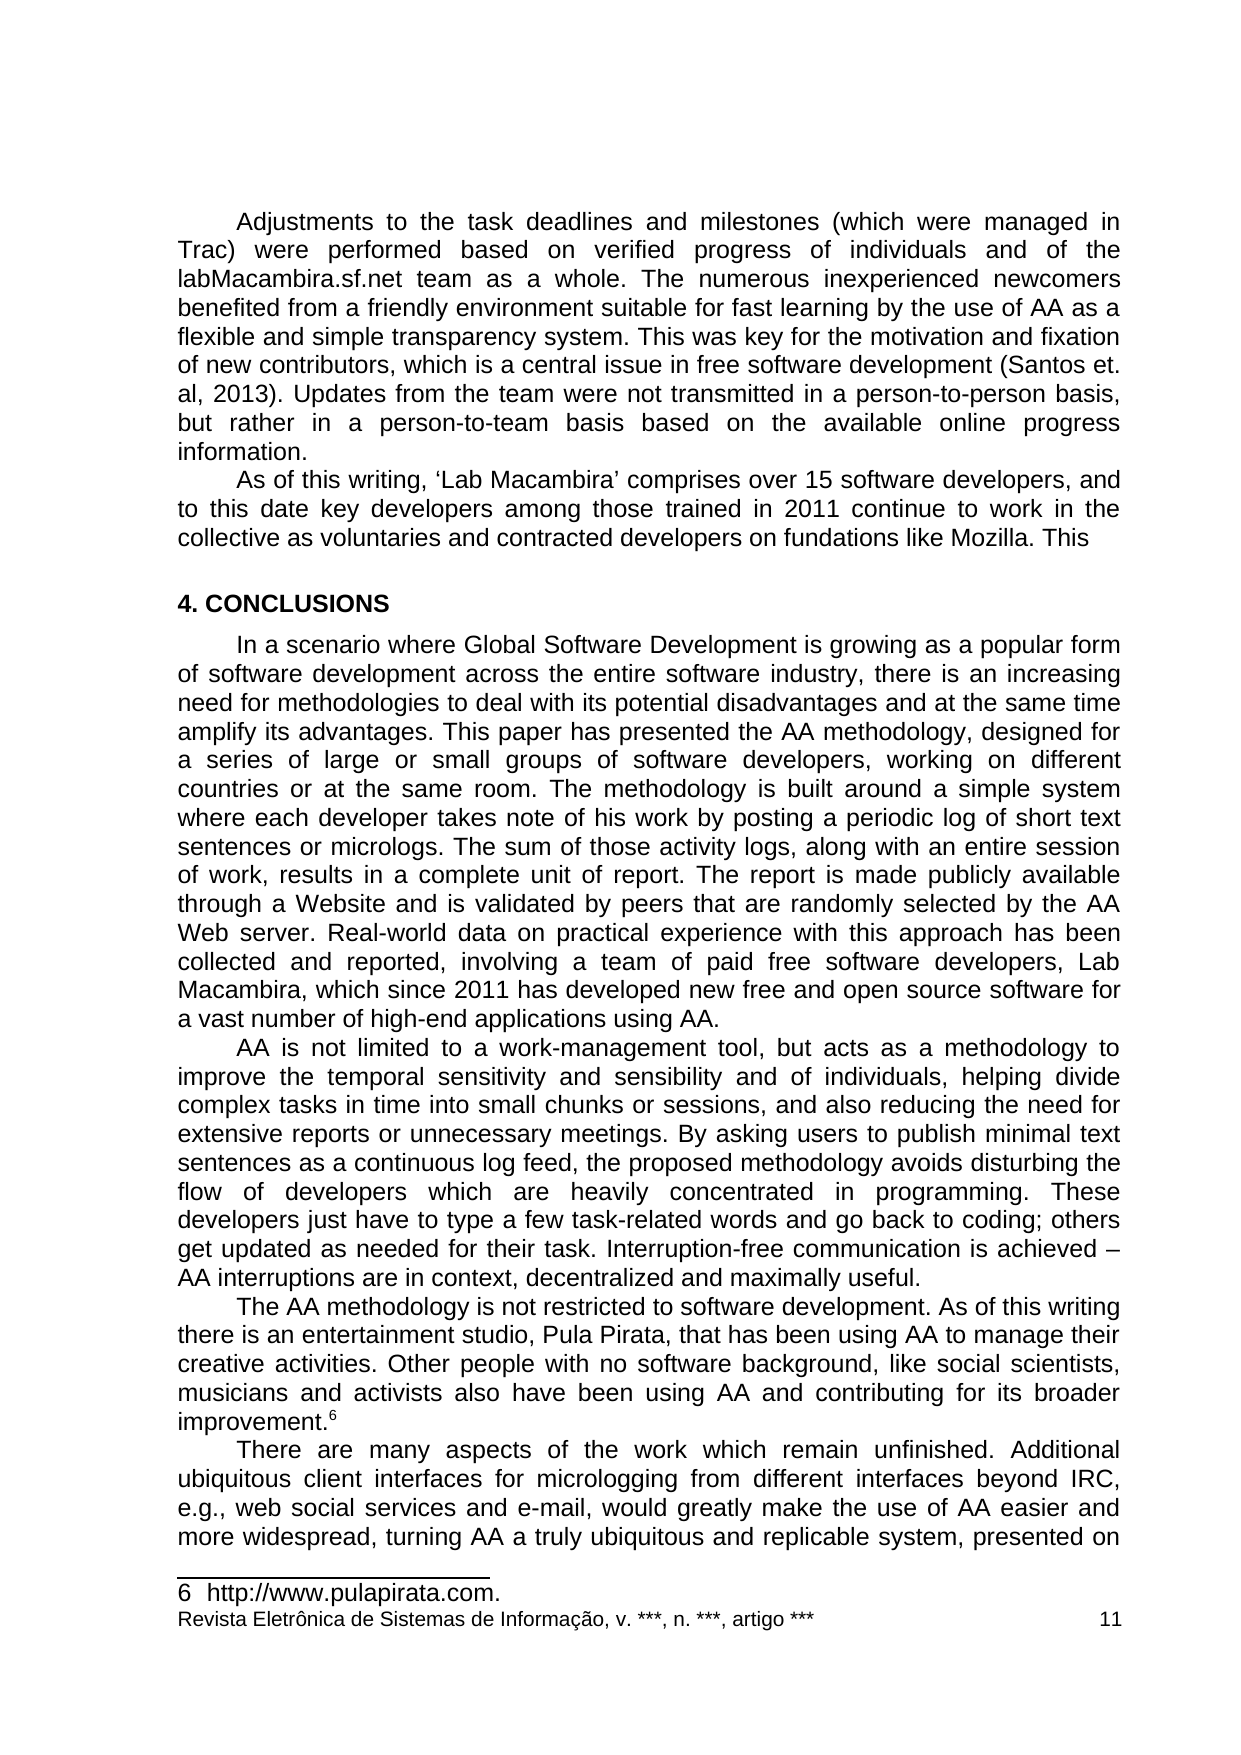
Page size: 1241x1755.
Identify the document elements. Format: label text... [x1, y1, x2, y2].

text The AA methodology is not restricted to software development. As of this writing there is an entertainment studio, Pula Pirata, that has been using AA to manage their creative activities. Other people with no software background, like social scientists, musicians and activists also have been using AA and contributing for its broader improvement. [177, 1292, 1122, 1435]
text AA is not limited to a work-management tool, but acts as a methodology to improve the temporal sensitivity and sensibility and of individuals, helping divide complex tasks in time into small chunks or sessions, and also reducing the need for extensive reports or unnecessary meetings. By asking users to publish minimal text sentences as a continuous log feed, the proposed methodology avoids disturbing the flow of developers which are heavily concentrated in programming. These developers just have to type a few task-related words and go back to coding; others get updated as needed for their task. Interruption-free communication is achieved – AA interruptions are in context, decentralized and maximally useful. [177, 1033, 1122, 1292]
text There are many aspects of the work which remain unfinished. Additional ubiquitous client interfaces for micrologging from different interfaces beyond IRC, e.g., web social services and e-mail, would greatly make the use of AA easier and more widespread, turning AA a truly ubiquitous and replicable system, presented on [177, 1435, 1122, 1550]
subtitle 4. conclusions [177, 589, 1122, 618]
text Adjustments to the task deadlines and milestones (which were managed in Trac) were performed based on verified progress of individuals and of the labMacambira.sf.net team as a whole. The numerous inexperienced newcomers benefited from a friendly environment suitable for fast learning by the use of AA as a flexible and simple transparency system. This was key for the motivation and fixation of new contributors, which is a central issue in free software development (Santos et. al, 2013). Updates from the team were not transmitted in a person-to-person basis, but rather in a person-to-team basis based on the available online progress information. [177, 207, 1122, 465]
text In a scenario where Global Software Development is growing as a popular form of software development across the entire software industry, there is an increasing need for methodologies to deal with its potential disadvantages and at the same time amplify its advantages. This paper has presented the AA methodology, designed for a series of large or small groups of software developers, working on different countries or at the same room. The methodology is built around a simple system where each developer takes note of his work by posting a periodic log of short text sentences or micrologs. The sum of those activity logs, along with an entire session of work, results in a complete unit of report. The report is made publicly available through a Website and is validated by peers that are randomly selected by the AA Web server. Real-world data on practical experience with this approach has been collected and reported, involving a team of paid free software developers, Lab Macambira, which since 2011 has developed new free and open source software for a vast number of high-end applications using AA. [177, 630, 1122, 1033]
text As of this writing, ‘Lab Macambira’ comprises over 15 software developers, and to this date key developers among those trained in 2011 continue to work in the collective as voluntaries and contracted developers on fundations like Mozilla. This [177, 465, 1122, 552]
text http://www.pulapirata.com. [177, 1578, 1122, 1607]
